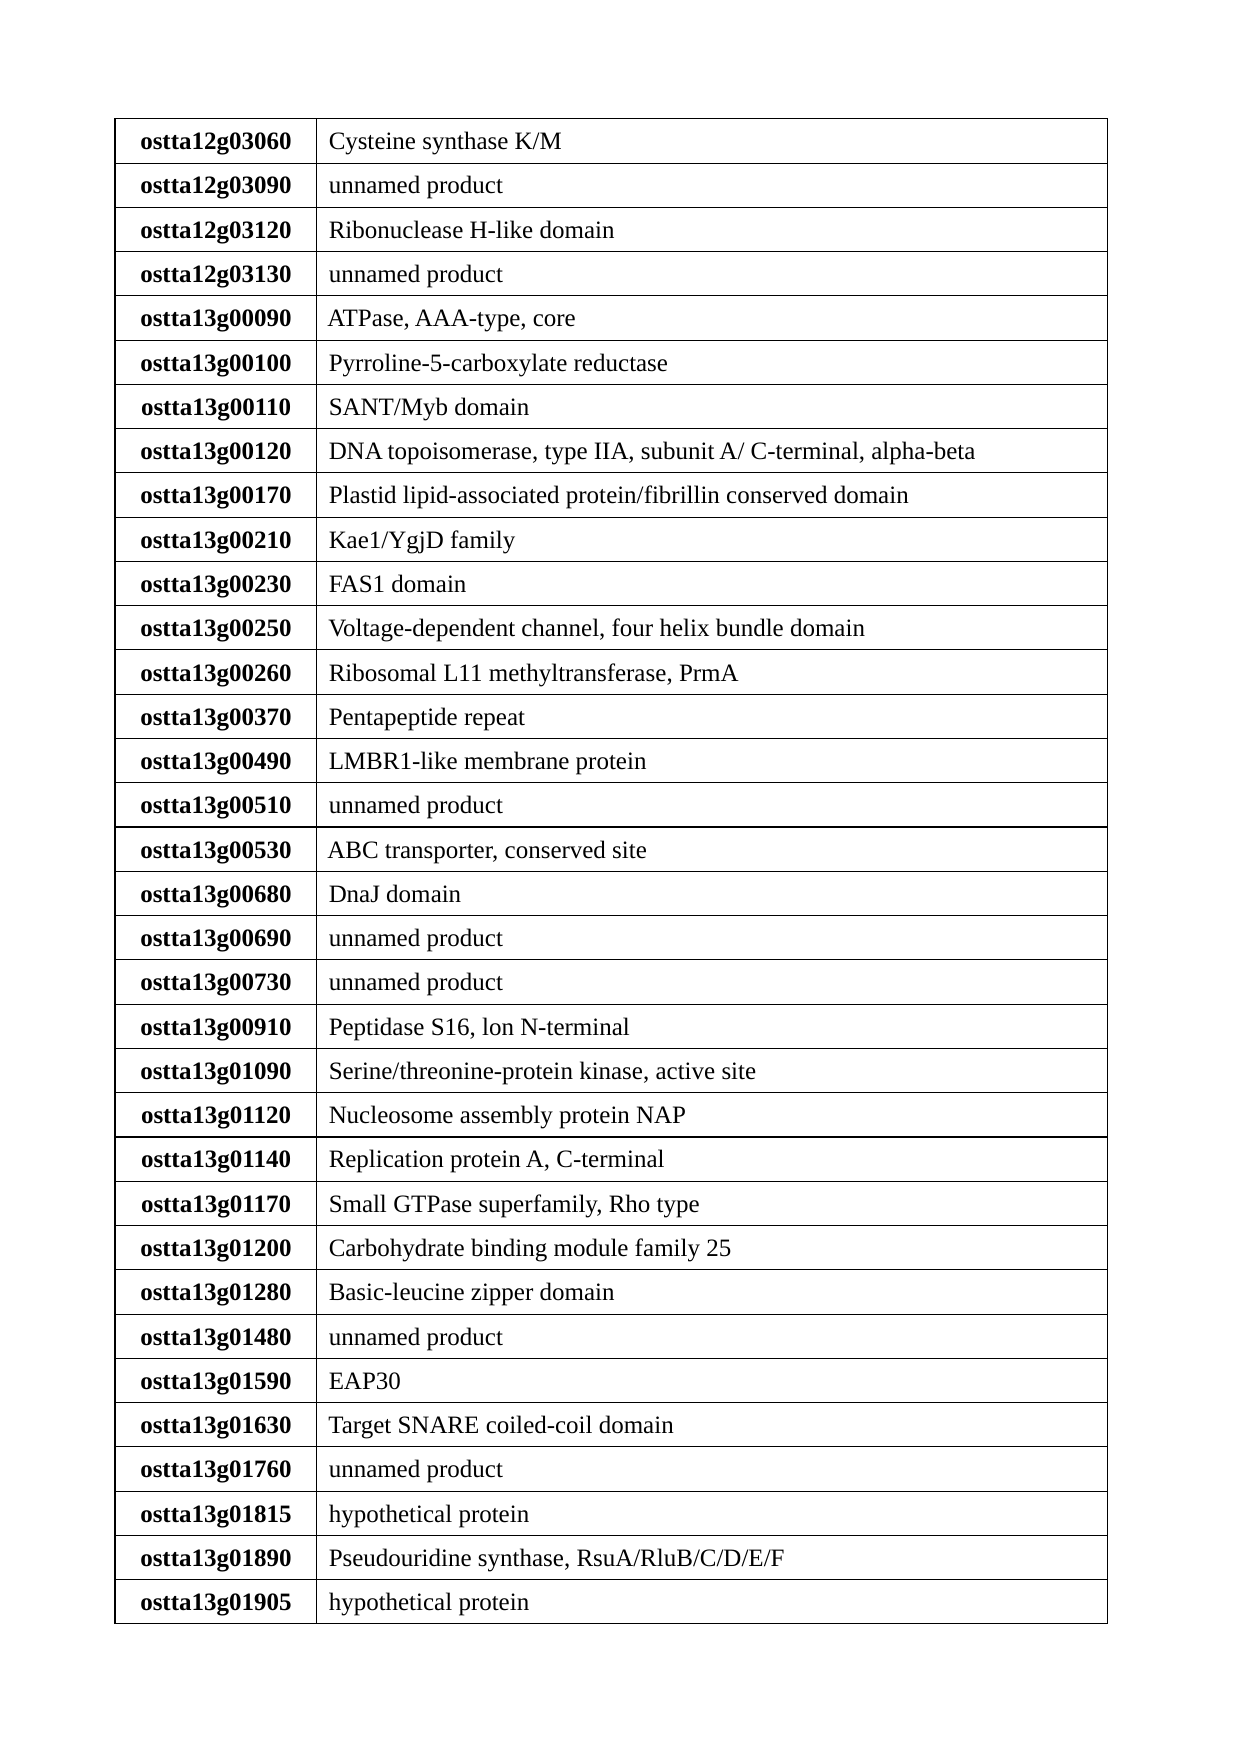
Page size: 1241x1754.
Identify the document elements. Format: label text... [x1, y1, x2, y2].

table_cell ostta12g03090 [116, 164, 316, 207]
table_cell Kae1/YgjD family [317, 518, 1107, 561]
table_cell ostta13g00680 [116, 872, 316, 915]
table_cell ostta13g00490 [116, 739, 316, 782]
table_cell ostta13g00090 [116, 296, 316, 339]
table_cell ostta13g01480 [116, 1315, 316, 1358]
table_cell ostta13g01280 [116, 1270, 316, 1313]
table_cell hypothetical protein [317, 1580, 1107, 1623]
table_cell DnaJ domain [317, 872, 1107, 915]
table_cell ostta13g01140 [116, 1138, 316, 1181]
table_cell [1108, 118, 1240, 162]
table_cell [1108, 1269, 1240, 1313]
table_cell ostta13g01890 [116, 1536, 316, 1579]
table_cell [1108, 1225, 1240, 1269]
table_cell [1108, 1358, 1240, 1402]
table_cell Ribonuclease H-like domain [317, 208, 1107, 251]
table_cell ostta13g01630 [116, 1403, 316, 1446]
table_cell SANT/Myb domain [317, 385, 1107, 428]
table_cell Voltage-dependent channel, four helix bundle domain [317, 606, 1107, 649]
table_cell LMBR1-like membrane protein [317, 739, 1107, 782]
table_cell Pentapeptide repeat [317, 695, 1107, 738]
table_cell ostta13g00100 [116, 341, 316, 384]
table_cell [1108, 472, 1240, 517]
table_cell EAP30 [317, 1359, 1107, 1402]
table_cell [1108, 517, 1240, 561]
table_cell [1108, 826, 1240, 871]
table_cell ostta13g01590 [116, 1359, 316, 1402]
table_cell ostta13g01815 [116, 1492, 316, 1535]
table_cell FAS1 domain [317, 562, 1107, 605]
table_cell Basic-leucine zipper domain [317, 1270, 1107, 1313]
table_cell [1108, 163, 1240, 207]
table_cell ostta13g00120 [116, 429, 316, 472]
table_cell Nucleosome assembly protein NAP [317, 1093, 1107, 1136]
table_cell Plastid lipid-associated protein/fibrillin conserved domain [317, 473, 1107, 517]
table_cell [1108, 428, 1240, 472]
table_cell ABC transporter, conserved site [317, 828, 1107, 871]
table_cell [1108, 782, 1240, 826]
table_cell [1108, 561, 1240, 605]
table_cell [1108, 1535, 1240, 1579]
table_cell [1108, 1314, 1240, 1358]
table_cell ostta12g03060 [116, 119, 316, 162]
table_cell Serine/threonine-protein kinase, active site [317, 1049, 1107, 1092]
table_cell unnamed product [317, 916, 1107, 959]
table_cell [1108, 915, 1240, 959]
table_cell unnamed product [317, 1315, 1107, 1358]
table_cell [1108, 1402, 1240, 1446]
table_cell ostta13g01760 [116, 1447, 316, 1491]
table_cell [1108, 384, 1240, 428]
table_cell [1108, 738, 1240, 782]
table_cell hypothetical protein [317, 1492, 1107, 1535]
table_cell ostta13g00260 [116, 650, 316, 694]
table_cell ostta13g00910 [116, 1005, 316, 1048]
table_cell Pseudouridine synthase, RsuA/RluB/C/D/E/F [317, 1536, 1107, 1579]
table_cell ostta13g01090 [116, 1049, 316, 1092]
table_cell ostta13g00690 [116, 916, 316, 959]
table_cell ostta13g00110 [116, 385, 316, 428]
table_cell ostta13g00210 [116, 518, 316, 561]
table_cell ostta13g00510 [116, 783, 316, 826]
table_cell ostta13g01905 [116, 1580, 316, 1623]
table_cell [1108, 694, 1240, 738]
table_cell Pyrroline-5-carboxylate reductase [317, 341, 1107, 384]
table_cell [1108, 1491, 1240, 1535]
table_cell Peptidase S16, lon N-terminal [317, 1005, 1107, 1048]
table_cell [1108, 959, 1240, 1003]
table_cell unnamed product [317, 1447, 1107, 1491]
table_cell Cysteine synthase K/M [317, 119, 1107, 162]
table_cell [1108, 1446, 1240, 1491]
table_cell Carbohydrate binding module family 25 [317, 1226, 1107, 1269]
table_cell Target SNARE coiled-coil domain [317, 1403, 1107, 1446]
table_cell ostta13g00370 [116, 695, 316, 738]
table_cell ATPase, AAA-type, core [317, 296, 1107, 339]
table_cell [1108, 1004, 1240, 1048]
table_cell ostta13g00170 [116, 473, 316, 517]
table_cell [1108, 605, 1240, 649]
table_cell ostta13g01200 [116, 1226, 316, 1269]
table_cell DNA topoisomerase, type IIA, subunit A/ C-terminal, alpha-beta [317, 429, 1107, 472]
table_cell Replication protein A, C-terminal [317, 1138, 1107, 1181]
table_cell [1108, 871, 1240, 915]
table_cell ostta13g00530 [116, 828, 316, 871]
table_cell [1108, 1579, 1240, 1623]
table_cell [1108, 295, 1240, 339]
table_cell unnamed product [317, 783, 1107, 826]
table_cell unnamed product [317, 960, 1107, 1003]
table_cell ostta13g00230 [116, 562, 316, 605]
table_cell Small GTPase superfamily, Rho type [317, 1182, 1107, 1225]
table_cell [1108, 207, 1240, 251]
table_cell [1108, 1048, 1240, 1092]
table_cell ostta12g03120 [116, 208, 316, 251]
table_cell ostta13g00730 [116, 960, 316, 1003]
table_cell Ribosomal L11 methyltransferase, PrmA [317, 650, 1107, 694]
table_cell [1108, 1092, 1240, 1136]
table_cell ostta13g01170 [116, 1182, 316, 1225]
table_cell unnamed product [317, 164, 1107, 207]
table_cell [1108, 1181, 1240, 1225]
table_cell ostta13g00250 [116, 606, 316, 649]
table_cell [1108, 649, 1240, 694]
table_cell ostta12g03130 [116, 252, 316, 295]
table_cell [1108, 340, 1240, 384]
table_cell unnamed product [317, 252, 1107, 295]
table_cell ostta13g01120 [116, 1093, 316, 1136]
table_cell [1108, 251, 1240, 295]
table_cell [1108, 1136, 1240, 1181]
